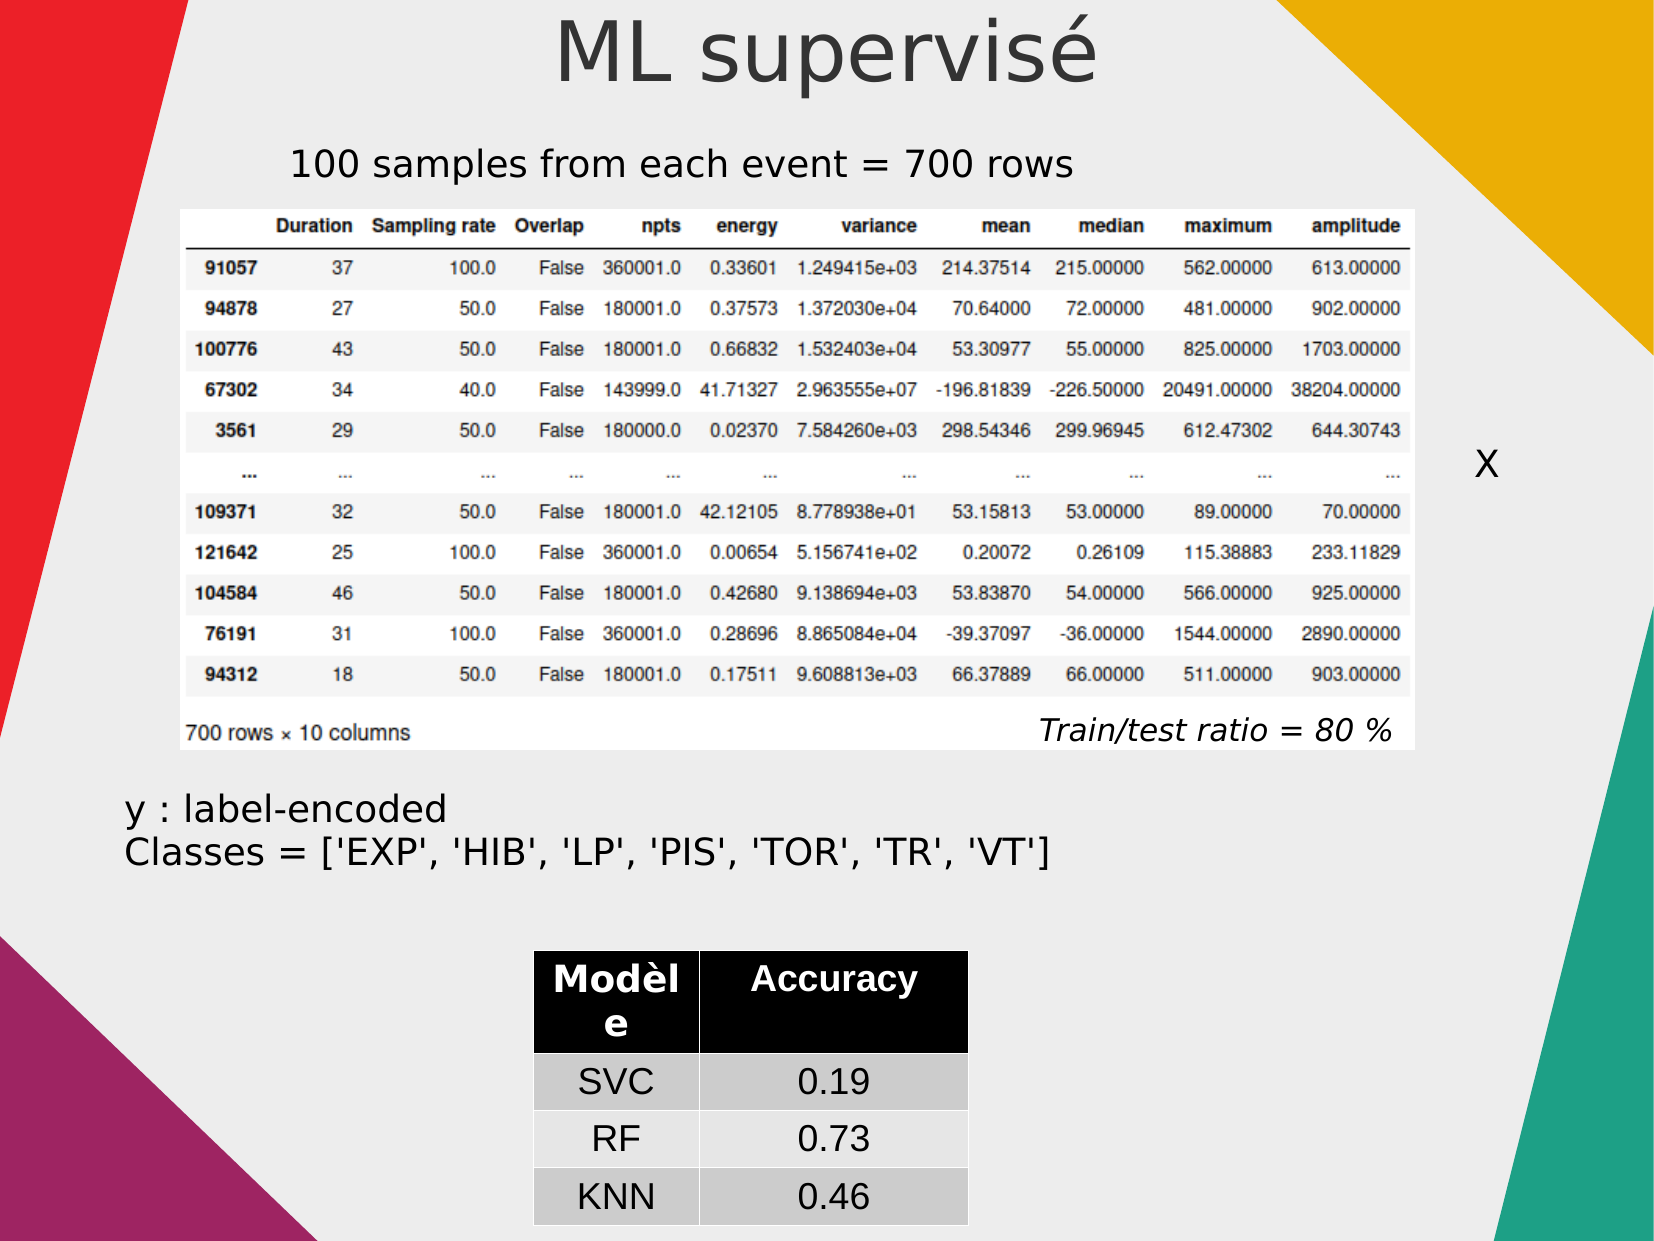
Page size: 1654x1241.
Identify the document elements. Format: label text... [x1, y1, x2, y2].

table_cell RF [534, 1111, 699, 1167]
text_box Train/test ratio = 80 % [1024, 705, 1415, 766]
title ML supervisé [114, 0, 1539, 106]
table_cell 0.46 [700, 1168, 968, 1225]
text_box y : label-encoded Classes = ['EXP', 'HIB', 'LP', 'PIS', 'TOR', 'TR', 'VT'] [109, 780, 1175, 886]
table_cell KNN [534, 1168, 699, 1225]
text_box 100 samples from each event = 700 rows [274, 135, 1100, 196]
text_box X [1459, 435, 1520, 496]
table_cell 0.19 [700, 1054, 968, 1110]
table_cell SVC [534, 1054, 699, 1110]
picture [180, 209, 1415, 751]
table_header Modèle [534, 951, 699, 1053]
table_header Accuracy [700, 951, 968, 1053]
table_cell 0.73 [700, 1111, 968, 1167]
